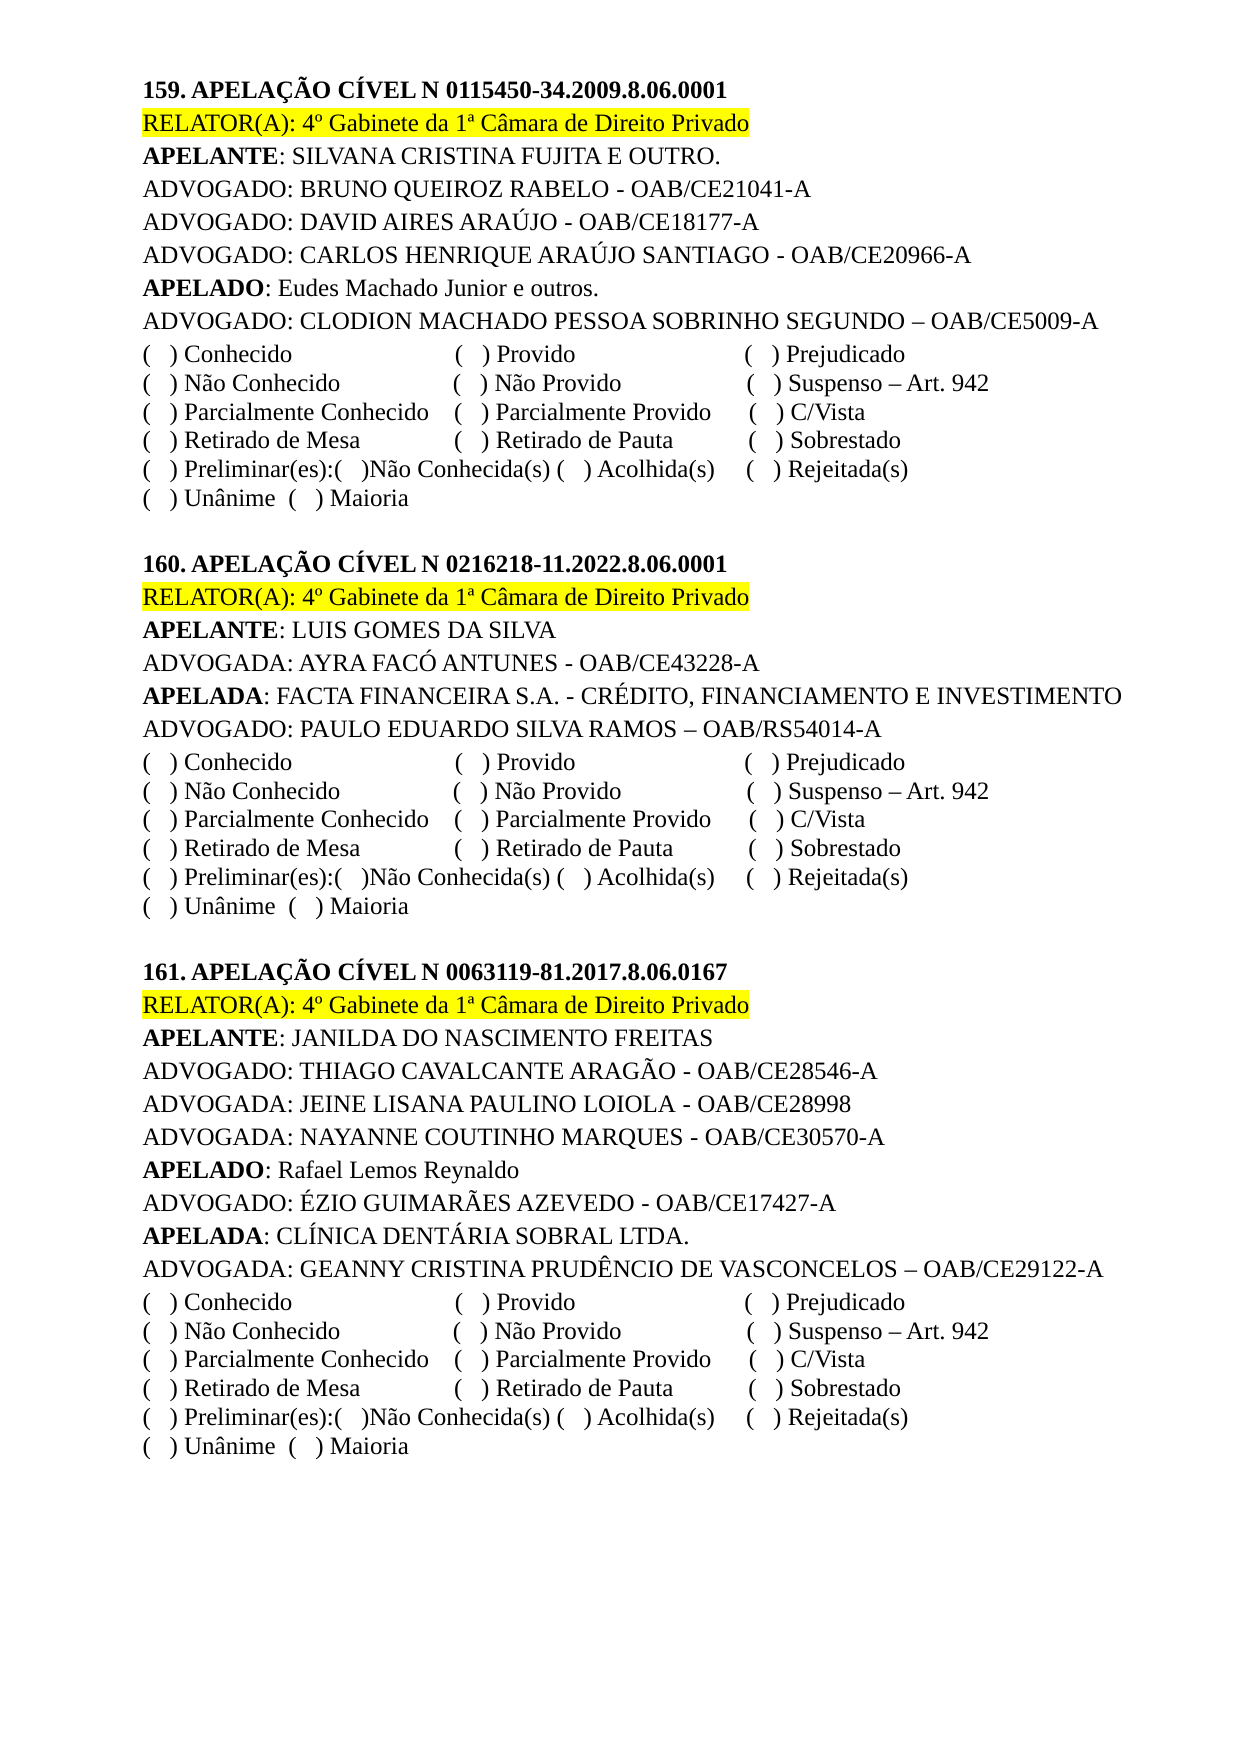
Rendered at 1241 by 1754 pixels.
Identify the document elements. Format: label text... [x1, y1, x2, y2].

text ( ) Parcialmente Conhecido ( ) Parcialmente Provido ( ) C/Vista [142, 397, 1158, 425]
text ( ) Preliminar(es):( )Não Conhecida(s) ( ) Acolhida(s) ( ) Rejeitada(s) [142, 862, 1158, 891]
text ( ) Unânime ( ) Maioria 160. APELAÇÃO CÍVEL N 0216218-11.2022.8.06.0001 RELATOR(A): 4º Gabinete da 1ª Câmara de Direito Privado APELANTE: LUIS GOMES DA SILVA ADVOGADA: AYRA FACÓ ANTUNES - OAB/CE43228-A APELADA: FACTA FINANCEIRA S.A. - CRÉDITO, FINANCIAMENTO E INVESTIMENTO ADVOGADO: PAULO EDUARDO SILVA RAMOS – OAB/RS54014-A [142, 483, 1141, 743]
text ( ) Unânime ( ) Maioria [142, 1431, 1141, 1526]
text ( ) Não Conhecido ( ) Não Provido ( ) Suspenso – Art. 942 [142, 1316, 1158, 1344]
text ( ) Conhecido ( ) Provido ( ) Prejudicado [142, 339, 1141, 368]
text ( ) Preliminar(es):( )Não Conhecida(s) ( ) Acolhida(s) ( ) Rejeitada(s) [142, 454, 1158, 483]
text ( ) Retirado de Mesa ( ) Retirado de Pauta ( ) Sobrestado [142, 833, 1158, 862]
text ( ) Conhecido ( ) Provido ( ) Prejudicado [142, 747, 1141, 776]
text ( ) Não Conhecido ( ) Não Provido ( ) Suspenso – Art. 942 [142, 368, 1158, 397]
text ( ) Parcialmente Conhecido ( ) Parcialmente Provido ( ) C/Vista [142, 1344, 1158, 1373]
text ( ) Unânime ( ) Maioria 161. APELAÇÃO CÍVEL N 0063119-81.2017.8.06.0167 RELATOR(A): 4º Gabinete da 1ª Câmara de Direito Privado APELANTE: JANILDA DO NASCIMENTO FREITAS ADVOGADO: THIAGO CAVALCANTE ARAGÃO - OAB/CE28546-A ADVOGADA: JEINE LISANA PAULINO LOIOLA - OAB/CE28998 ADVOGADA: NAYANNE COUTINHO MARQUES - OAB/CE30570-A APELADO: Rafael Lemos Reynaldo ADVOGADO: ÉZIO GUIMARÃES AZEVEDO - OAB/CE17427-A APELADA: CLÍNICA DENTÁRIA SOBRAL LTDA. ADVOGADA: GEANNY CRISTINA PRUDÊNCIO DE VASCONCELOS – OAB/CE29122-A [142, 891, 1141, 1283]
text 159. APELAÇÃO CÍVEL N 0115450-34.2009.8.06.0001 RELATOR(A): 4º Gabinete da 1ª Câmara de Direito Privado APELANTE: SILVANA CRISTINA FUJITA E OUTRO. ADVOGADO: BRUNO QUEIROZ RABELO - OAB/CE21041-A ADVOGADO: DAVID AIRES ARAÚJO - OAB/CE18177-A ADVOGADO: CARLOS HENRIQUE ARAÚJO SANTIAGO - OAB/CE20966-A APELADO: Eudes Machado Junior e outros. ADVOGADO: CLODION MACHADO PESSOA SOBRINHO SEGUNDO – OAB/CE5009-A [142, 75, 1141, 335]
text ( ) Conhecido ( ) Provido ( ) Prejudicado [142, 1287, 1141, 1316]
text ( ) Não Conhecido ( ) Não Provido ( ) Suspenso – Art. 942 [142, 776, 1158, 804]
text ( ) Retirado de Mesa ( ) Retirado de Pauta ( ) Sobrestado [142, 425, 1158, 454]
text ( ) Preliminar(es):( )Não Conhecida(s) ( ) Acolhida(s) ( ) Rejeitada(s) [142, 1402, 1158, 1431]
text ( ) Retirado de Mesa ( ) Retirado de Pauta ( ) Sobrestado [142, 1373, 1158, 1402]
text ( ) Parcialmente Conhecido ( ) Parcialmente Provido ( ) C/Vista [142, 804, 1158, 833]
